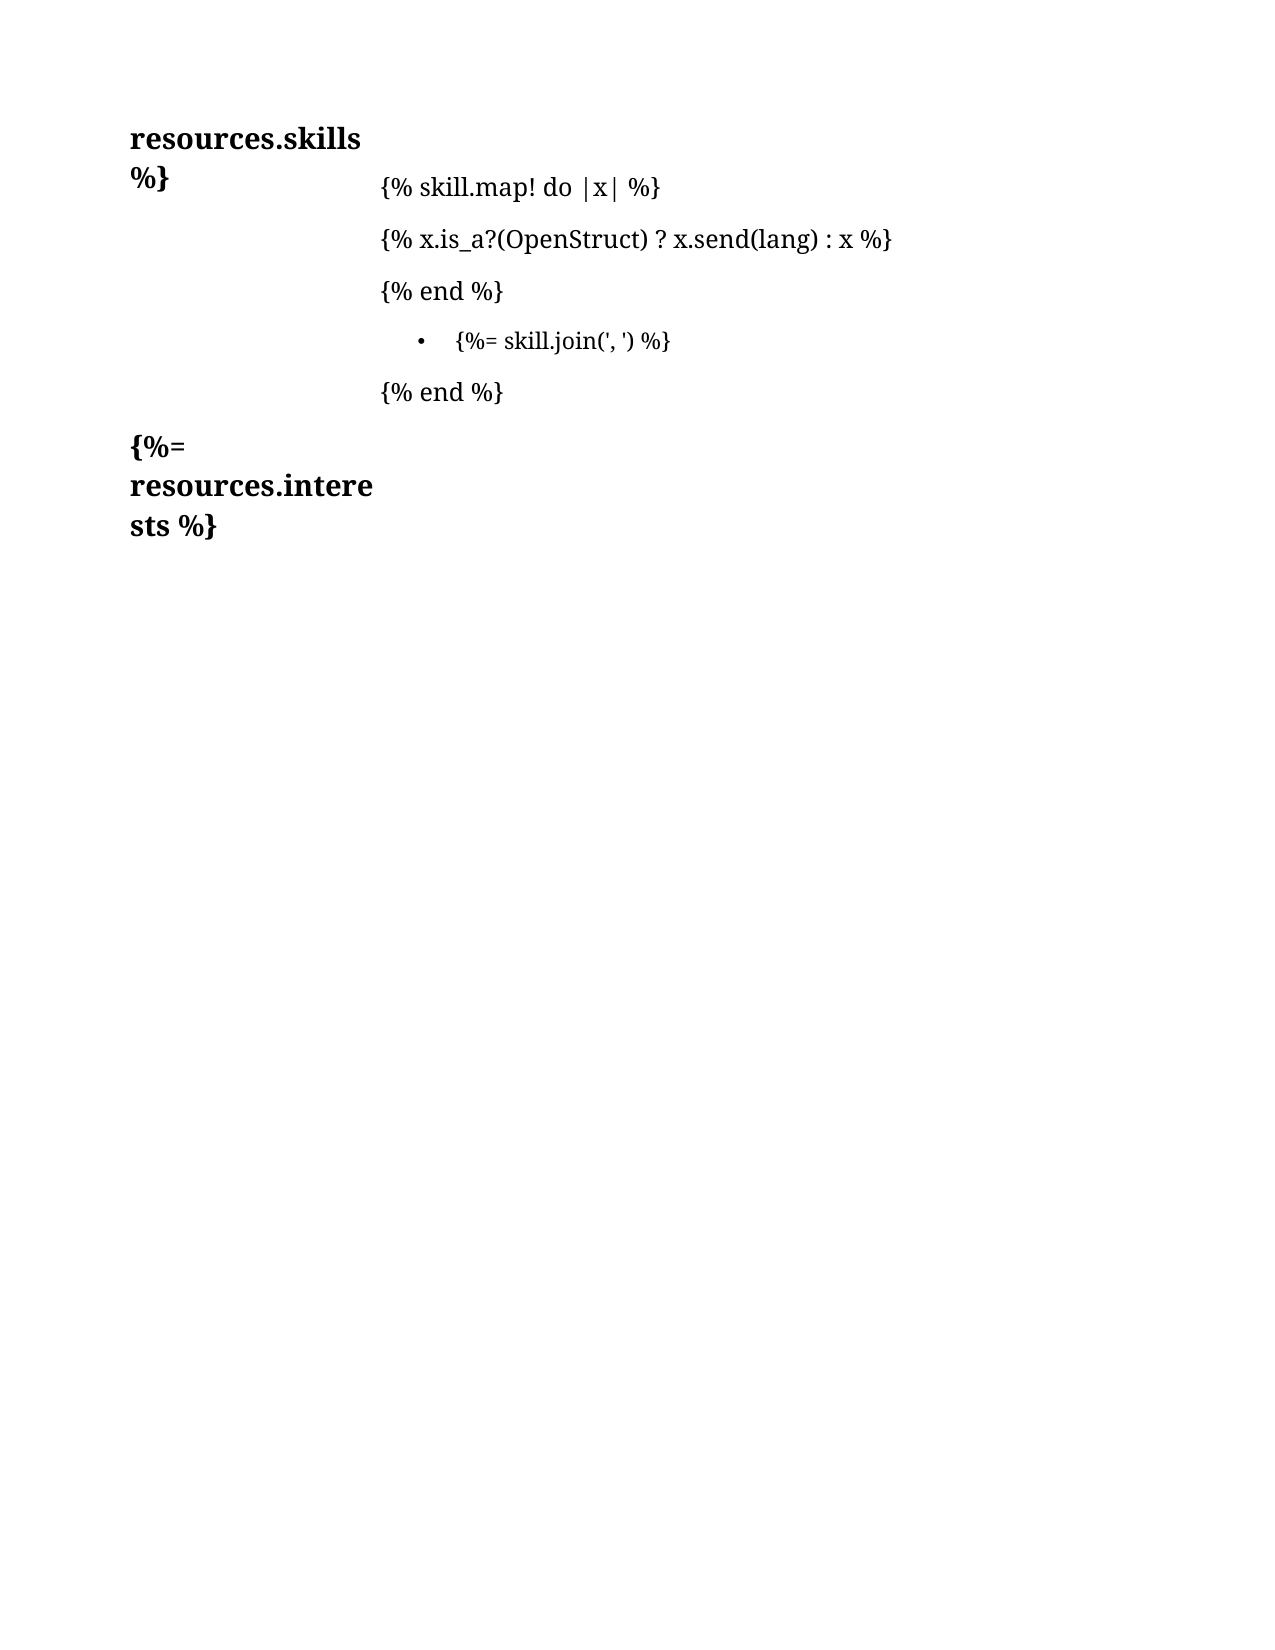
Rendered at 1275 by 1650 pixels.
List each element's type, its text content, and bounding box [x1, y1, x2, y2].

table_cell [380, 426, 1157, 563]
table_cell resources.skills %} [118, 118, 380, 426]
table_cell {% skill.map! do |x| %} {% x.is_a?(OpenStruct) ? x.send(lang) : x %} {% end %} {%= skill.join(', ') %} {% end %} [380, 118, 1157, 426]
table_cell {%= resources.interests %} [118, 426, 380, 563]
